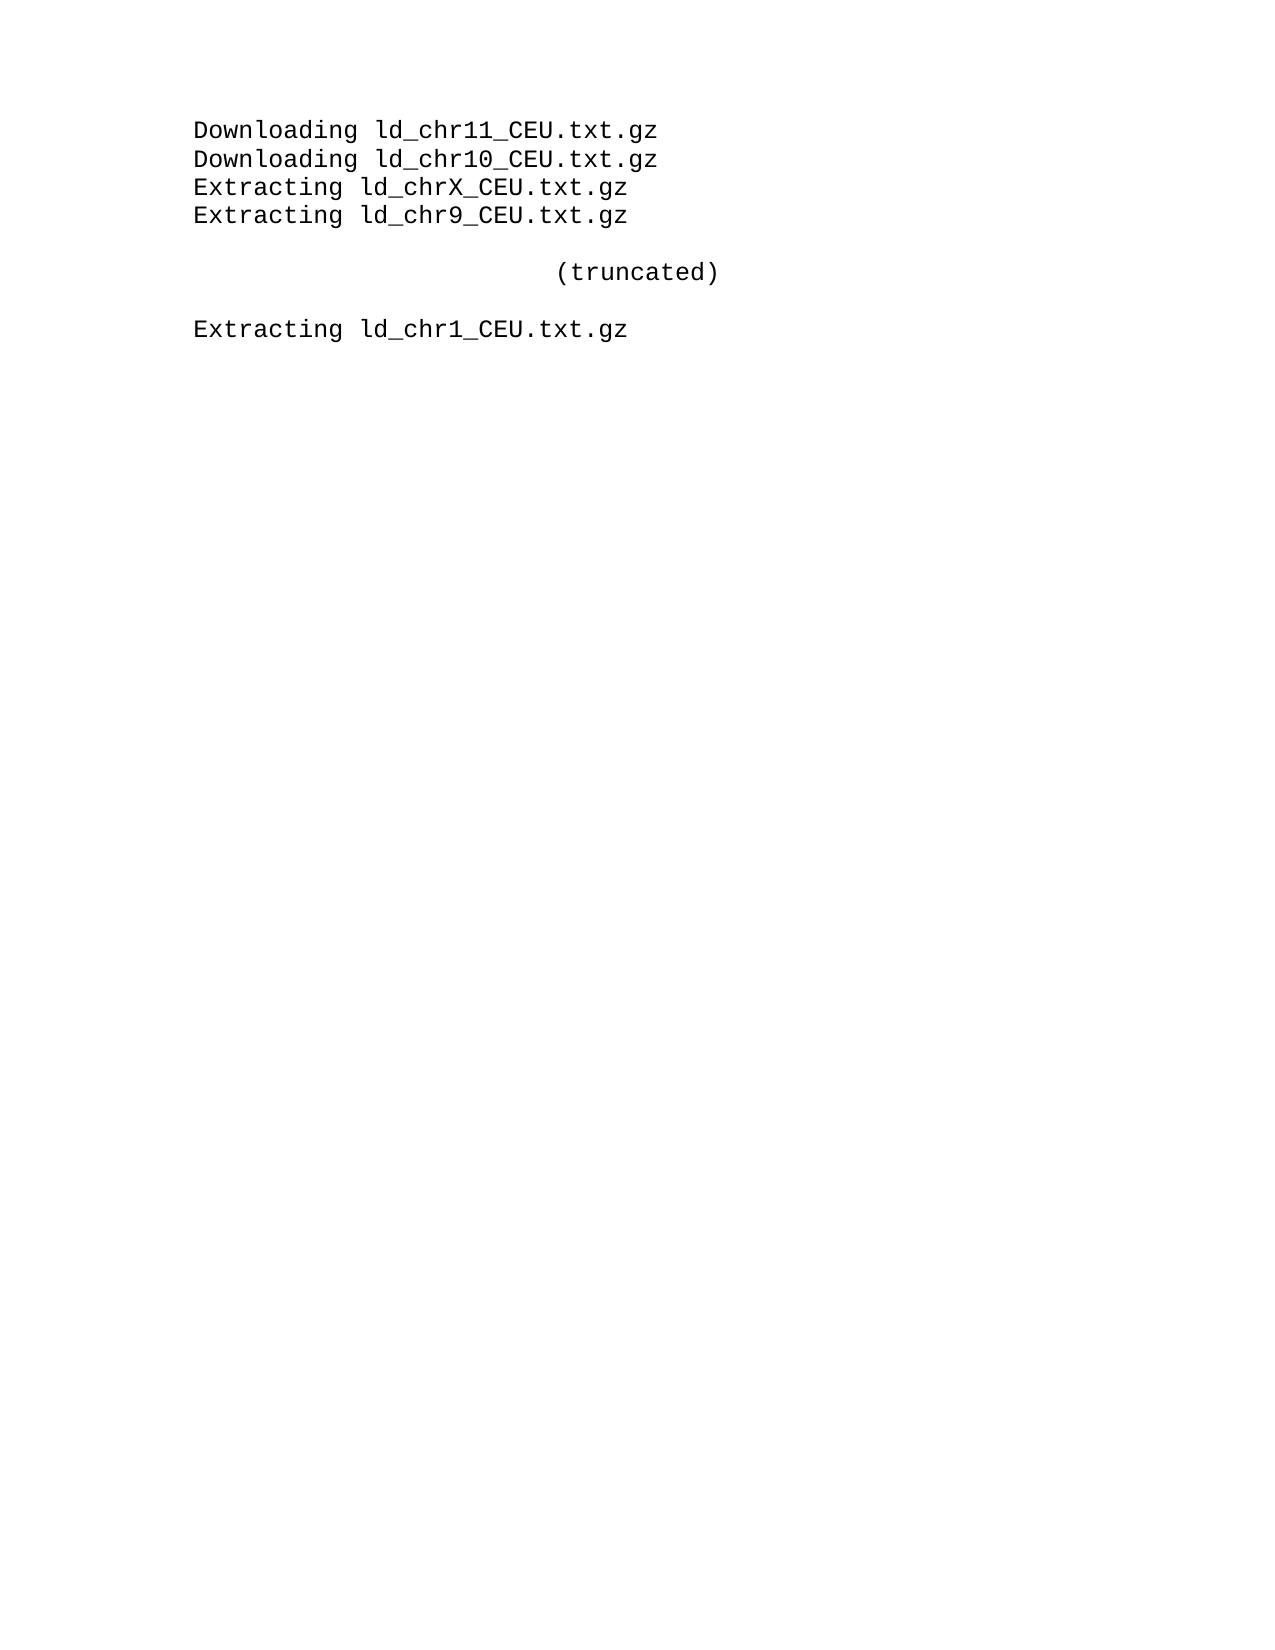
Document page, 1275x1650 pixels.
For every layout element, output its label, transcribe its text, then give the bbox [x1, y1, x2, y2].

text Downloading ld_chr11_CEU.txt.gz [193, 118, 1082, 146]
text Extracting ld_chrX_CEU.txt.gz [193, 175, 1082, 203]
text Extracting ld_chr1_CEU.txt.gz [193, 316, 1082, 345]
text (truncated) [193, 260, 1082, 288]
text Extracting ld_chr9_CEU.txt.gz [193, 203, 1082, 231]
text Downloading ld_chr10_CEU.txt.gz [193, 146, 1082, 175]
